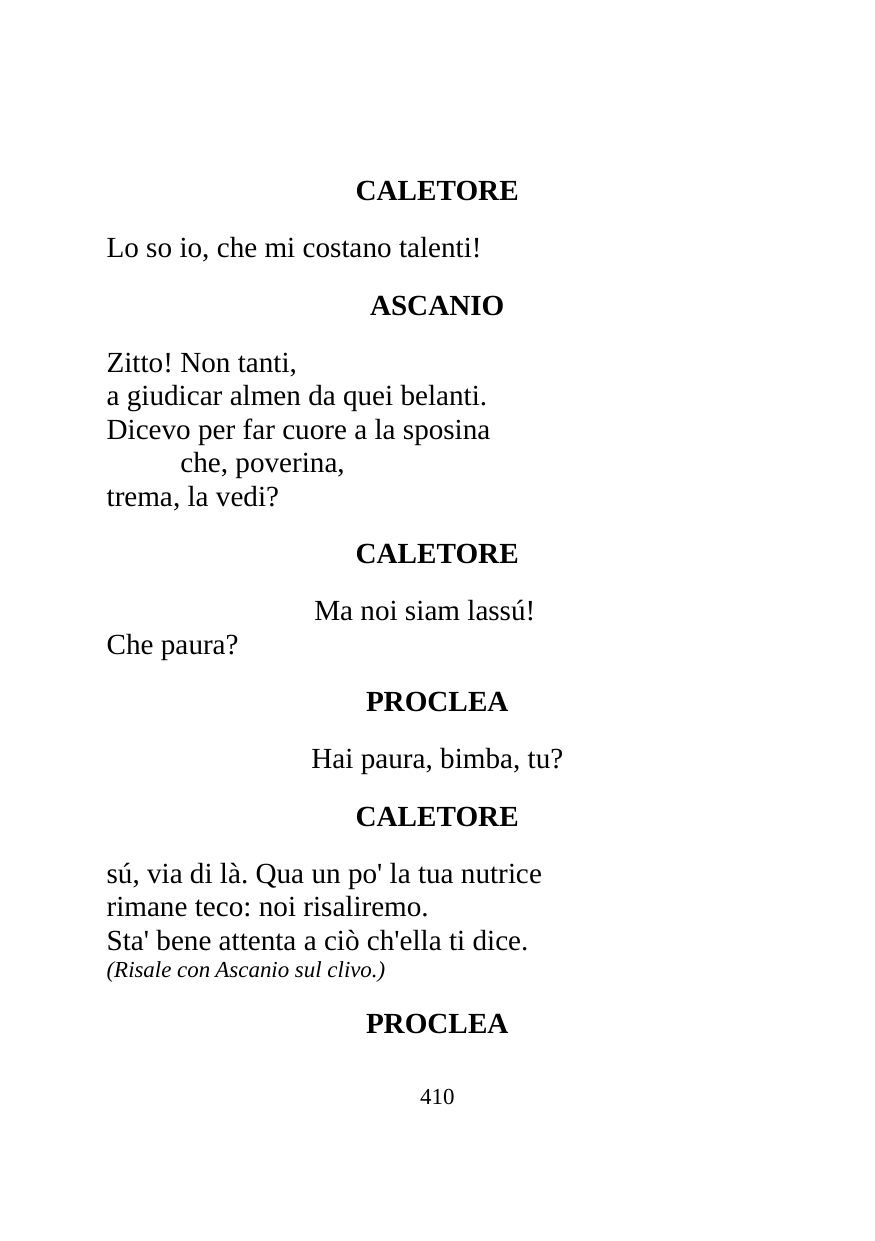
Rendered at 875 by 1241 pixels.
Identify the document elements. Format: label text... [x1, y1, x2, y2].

text Hai paura, bimba, tu? [106, 741, 768, 775]
subtitle CALETORE [106, 799, 768, 832]
subtitle CALETORE [106, 536, 768, 570]
text Lo so io, che mi costano talenti! [106, 231, 768, 264]
text Zitto! Non tanti, [106, 345, 768, 378]
text (Risale con Ascanio sul clivo.) [106, 956, 768, 983]
subtitle CALETORE [106, 173, 768, 207]
subtitle PROCLEA [106, 1006, 768, 1040]
subtitle ASCANIO [106, 288, 768, 321]
text a giudicar almen da quei belanti. [106, 378, 768, 412]
text trema, la vedi? [106, 479, 768, 513]
text sú, via di là. Qua un po' la tua nutrice [106, 856, 768, 889]
text che, poverina, [106, 446, 768, 479]
text rimane teco: noi risaliremo. [106, 889, 768, 923]
text Ma noi siam lassú! [314, 593, 768, 627]
text Dicevo per far cuore a la sposina [106, 412, 768, 446]
text Che paura? [106, 627, 768, 661]
subtitle PROCLEA [106, 684, 768, 718]
text Sta' bene attenta a ciò ch'ella ti dice. [106, 923, 768, 956]
